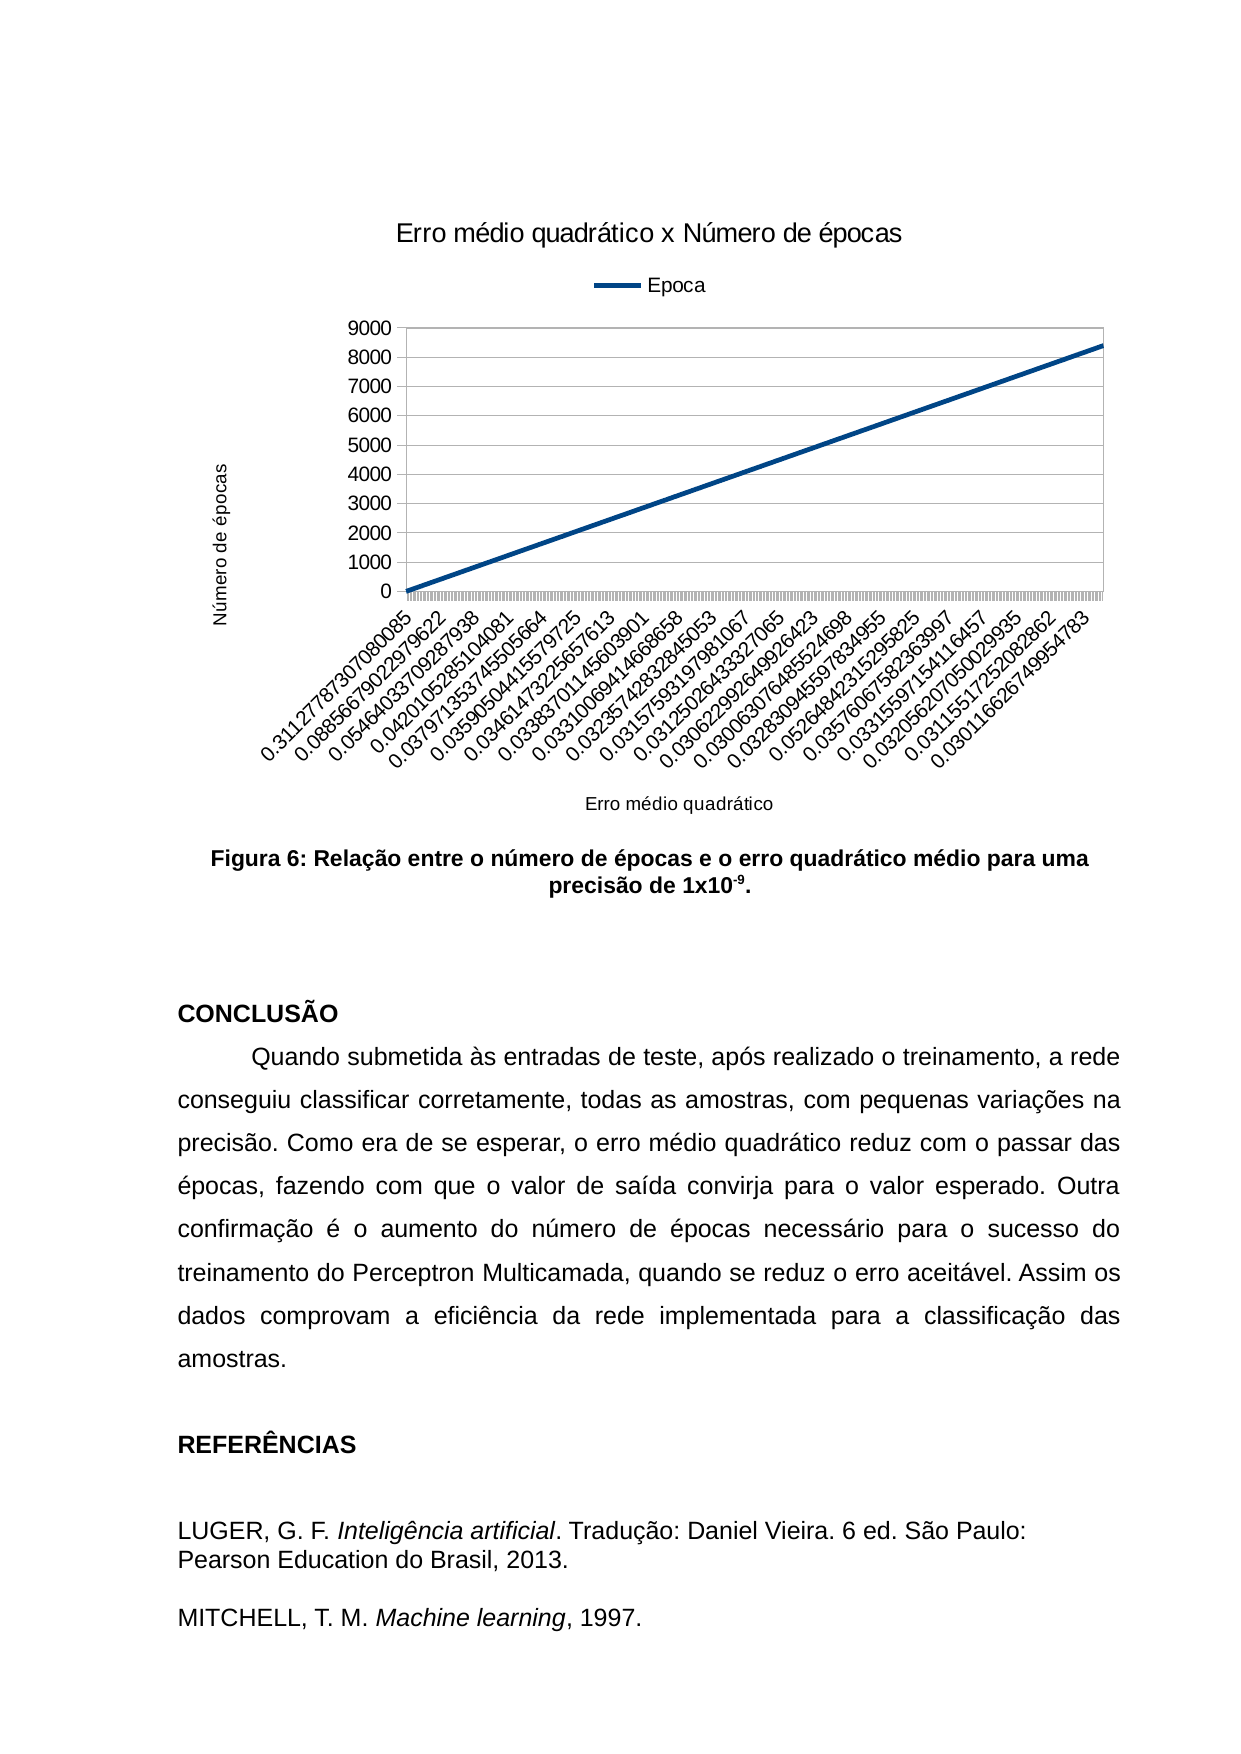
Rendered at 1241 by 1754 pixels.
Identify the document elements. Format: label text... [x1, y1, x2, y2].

text Figura 6: Relação entre o número de épocas e o erro quadrático médio para uma precisão de 1x10-9. [177, 846, 1122, 898]
text CONCLUSÃO [177, 999, 1122, 1027]
text REFERÊNCIAS [177, 1430, 1122, 1459]
text LUGER, G. F. Inteligência artificial. Tradução: Daniel Vieira. 6 ed. São Paulo: Pearson Education do Brasil, 2013. [177, 1516, 1122, 1574]
text MITCHELL, T. M. Machine learning, 1997. [177, 1602, 1122, 1631]
text Quando submetida às entradas de teste, após realizado o treinamento, a rede conseguiu classificar corretamente, todas as amostras, com pequenas variações na precisão. Como era de se esperar, o erro médio quadrático reduz com o passar das épocas, fazendo com que o valor de saída convirja para o valor esperado. Outra confirmação é o aumento do número de épocas necessário para o sucesso do treinamento do Perceptron Multicamada, quando se reduz o erro aceitável. Assim os dados comprovam a eficiência da rede implementada para a classificação das amostras. [177, 1042, 1122, 1372]
